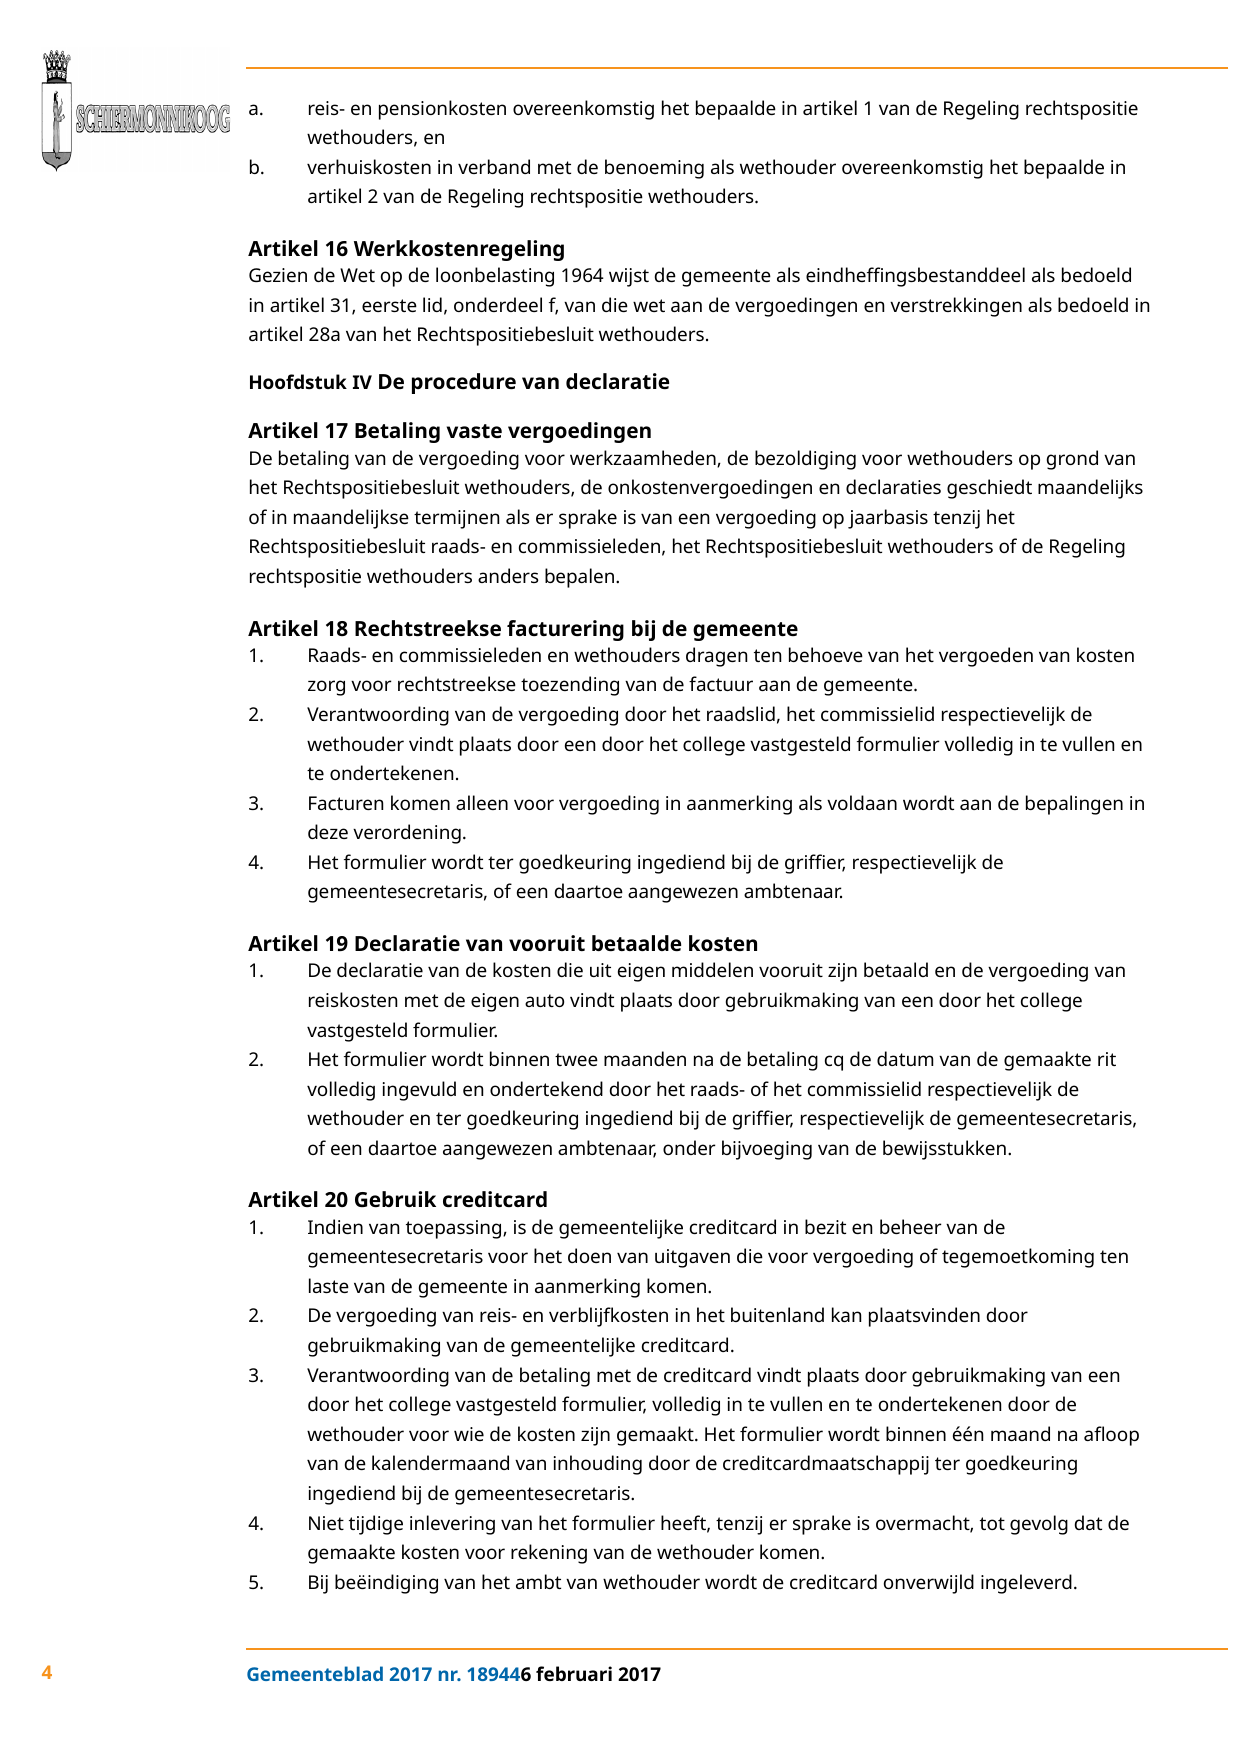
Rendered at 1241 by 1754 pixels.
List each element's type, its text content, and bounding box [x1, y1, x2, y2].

text Artikel 17 Betaling vaste vergoedingen [248, 416, 1152, 445]
text Artikel 19 Declaratie van vooruit betaalde kosten [248, 929, 1152, 958]
list Raads- en commissieleden en wethouders dragen ten behoeve van het vergoeden van kosten zorg voor rechtstreekse toezending van de factuur aan de gemeente. [248, 642, 1152, 697]
picture [41, 47, 231, 172]
text De betaling van de vergoeding voor werkzaamheden, de bezoldiging voor wethouders op grond van het Rechtspositiebesluit wethouders, de onkostenvergoedingen en declaraties geschiedt maandelijks of in maandelijkse termijnen als er sprake is van een vergoeding op jaarbasis tenzij het Rechtspositiebesluit raads- en commissieleden, het Rechtspositiebesluit wethouders of de Regeling rechtspositie wethouders anders bepalen. [248, 445, 1152, 589]
list Bij beëindiging van het ambt van wethouder wordt de creditcard onverwijld ingeleverd. [248, 1569, 1152, 1595]
list verhuiskosten in verband met de benoeming als wethouder overeenkomstig het bepaalde in artikel 2 van de Regeling rechtspositie wethouders. [248, 154, 1152, 209]
list De declaratie van de kosten die uit eigen middelen vooruit zijn betaald en de vergoeding van reiskosten met de eigen auto vindt plaats door gebruikmaking van een door het college vastgesteld formulier. [248, 958, 1152, 1042]
text Hoofdstuk IV De procedure van declaratie [248, 367, 1152, 396]
list De vergoeding van reis- en verblijfkosten in het buitenland kan plaatsvinden door gebruikmaking van de gemeentelijke creditcard. [248, 1303, 1152, 1358]
list Indien van toepassing, is de gemeentelijke creditcard in bezit en beheer van de gemeentesecretaris voor het doen van uitgaven die voor vergoeding of tegemoetkoming ten laste van de gemeente in aanmerking komen. [248, 1214, 1152, 1299]
list Facturen komen alleen voor vergoeding in aanmerking als voldaan wordt aan de bepalingen in deze verordening. [248, 790, 1152, 845]
list Verantwoording van de vergoeding door het raadslid, het commissielid respectievelijk de wethouder vindt plaats door een door het college vastgesteld formulier volledig in te vullen en te ondertekenen. [248, 701, 1152, 786]
list Niet tijdige inlevering van het formulier heeft, tenzij er sprake is overmacht, tot gevolg dat de gemaakte kosten voor rekening van de wethouder komen. [248, 1510, 1152, 1565]
list reis- en pensionkosten overeenkomstig het bepaalde in artikel 1 van de Regeling rechtspositie wethouders, en [248, 95, 1152, 150]
text Artikel 18 Rechtstreekse facturering bij de gemeente [248, 614, 1152, 642]
text Gezien de Wet op de loonbelasting 1964 wijst de gemeente als eindheffingsbestanddeel als bedoeld in artikel 31, eerste lid, onderdeel f, van die wet aan de vergoedingen en verstrekkingen als bedoeld in artikel 28a van het Rechtspositiebesluit wethouders. [248, 262, 1152, 347]
text Artikel 20 Gebruik creditcard [248, 1186, 1152, 1214]
list Verantwoording van de betaling met de creditcard vindt plaats door gebruikmaking van een door het college vastgesteld formulier, volledig in te vullen en te ondertekenen door de wethouder voor wie de kosten zijn gemaakt. Het formulier wordt binnen één maand na afloop van de kalendermaand van inhouding door de creditcardmaatschappij ter goedkeuring ingediend bij de gemeentesecretaris. [248, 1362, 1152, 1506]
list Het formulier wordt binnen twee maanden na de betaling cq de datum van de gemaakte rit volledig ingevuld en ondertekend door het raads- of het commissielid respectievelijk de wethouder en ter goedkeuring ingediend bij de griffier, respectievelijk de gemeentesecretaris, of een daartoe aangewezen ambtenaar, onder bijvoeging van de bewijsstukken. [248, 1046, 1152, 1161]
text Artikel 16 Werkkostenregeling [248, 234, 1152, 262]
list Het formulier wordt ter goedkeuring ingediend bij de griffier, respectievelijk de gemeentesecretaris, of een daartoe aangewezen ambtenaar. [248, 849, 1152, 904]
